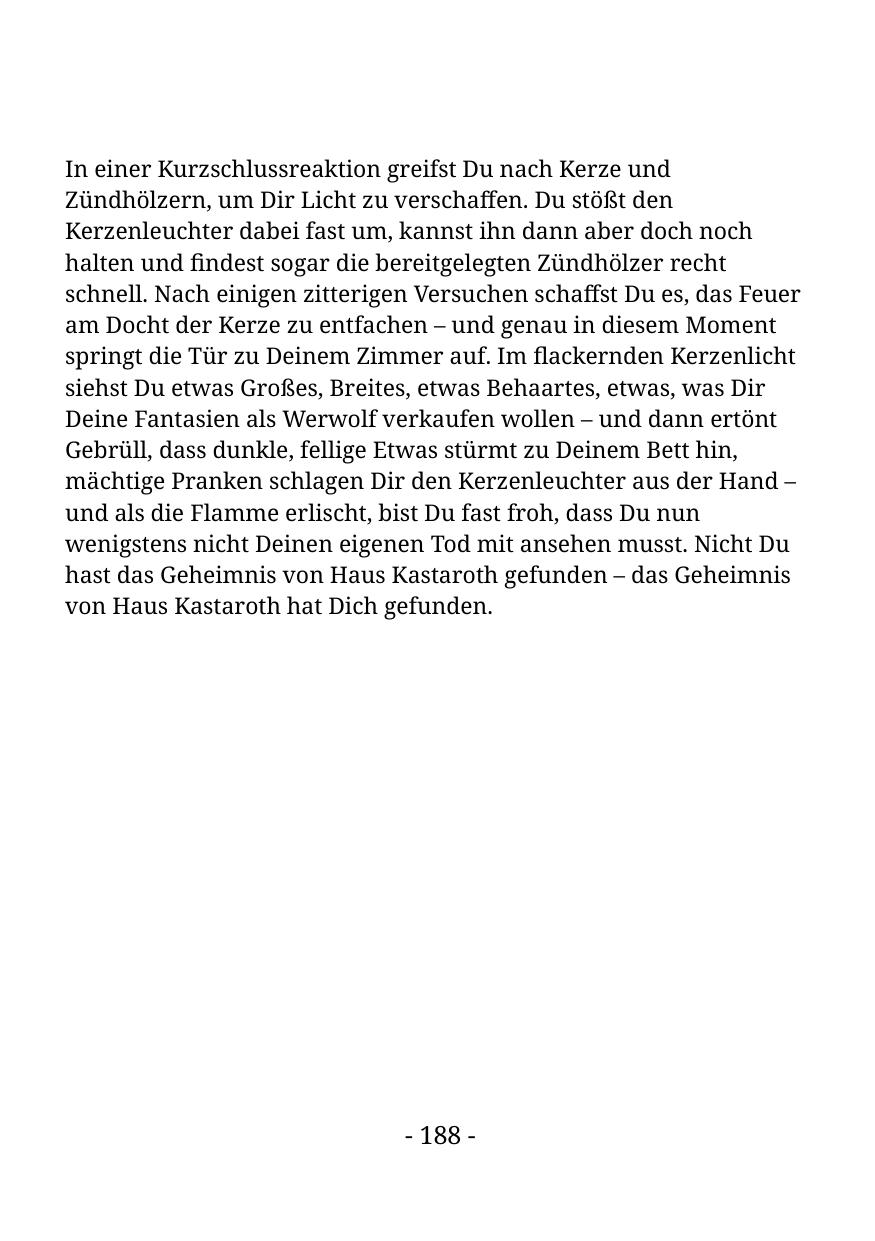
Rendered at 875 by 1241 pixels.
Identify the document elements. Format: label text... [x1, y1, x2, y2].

text In einer Kurzschlussreaktion greifst Du nach Kerze und Zündhölzern, um Dir Licht zu verschaffen. Du stößt den Kerzenleuchter dabei fast um, kannst ihn dann aber doch noch halten und findest sogar die bereitgelegten Zündhölzer recht schnell. Nach einigen zitterigen Versuchen schaffst Du es, das Feuer am Docht der Kerze zu entfachen – und genau in diesem Moment springt die Tür zu Deinem Zimmer auf. Im flackernden Kerzenlicht siehst Du etwas Großes, Breites, etwas Behaartes, etwas, was Dir Deine Fantasien als Werwolf verkaufen wollen – und dann ertönt Gebrüll, dass dunkle, fellige Etwas stürmt zu Deinem Bett hin, mächtige Pranken schlagen Dir den Kerzenleuchter aus der Hand – und als die Flamme erlischt, bist Du fast froh, dass Du nun wenigstens nicht Deinen eigenen Tod mit ansehen musst. Nicht Du hast das Geheimnis von Haus Kastaroth gefunden – das Geheimnis von Haus Kastaroth hat Dich gefunden. [65, 153, 809, 622]
